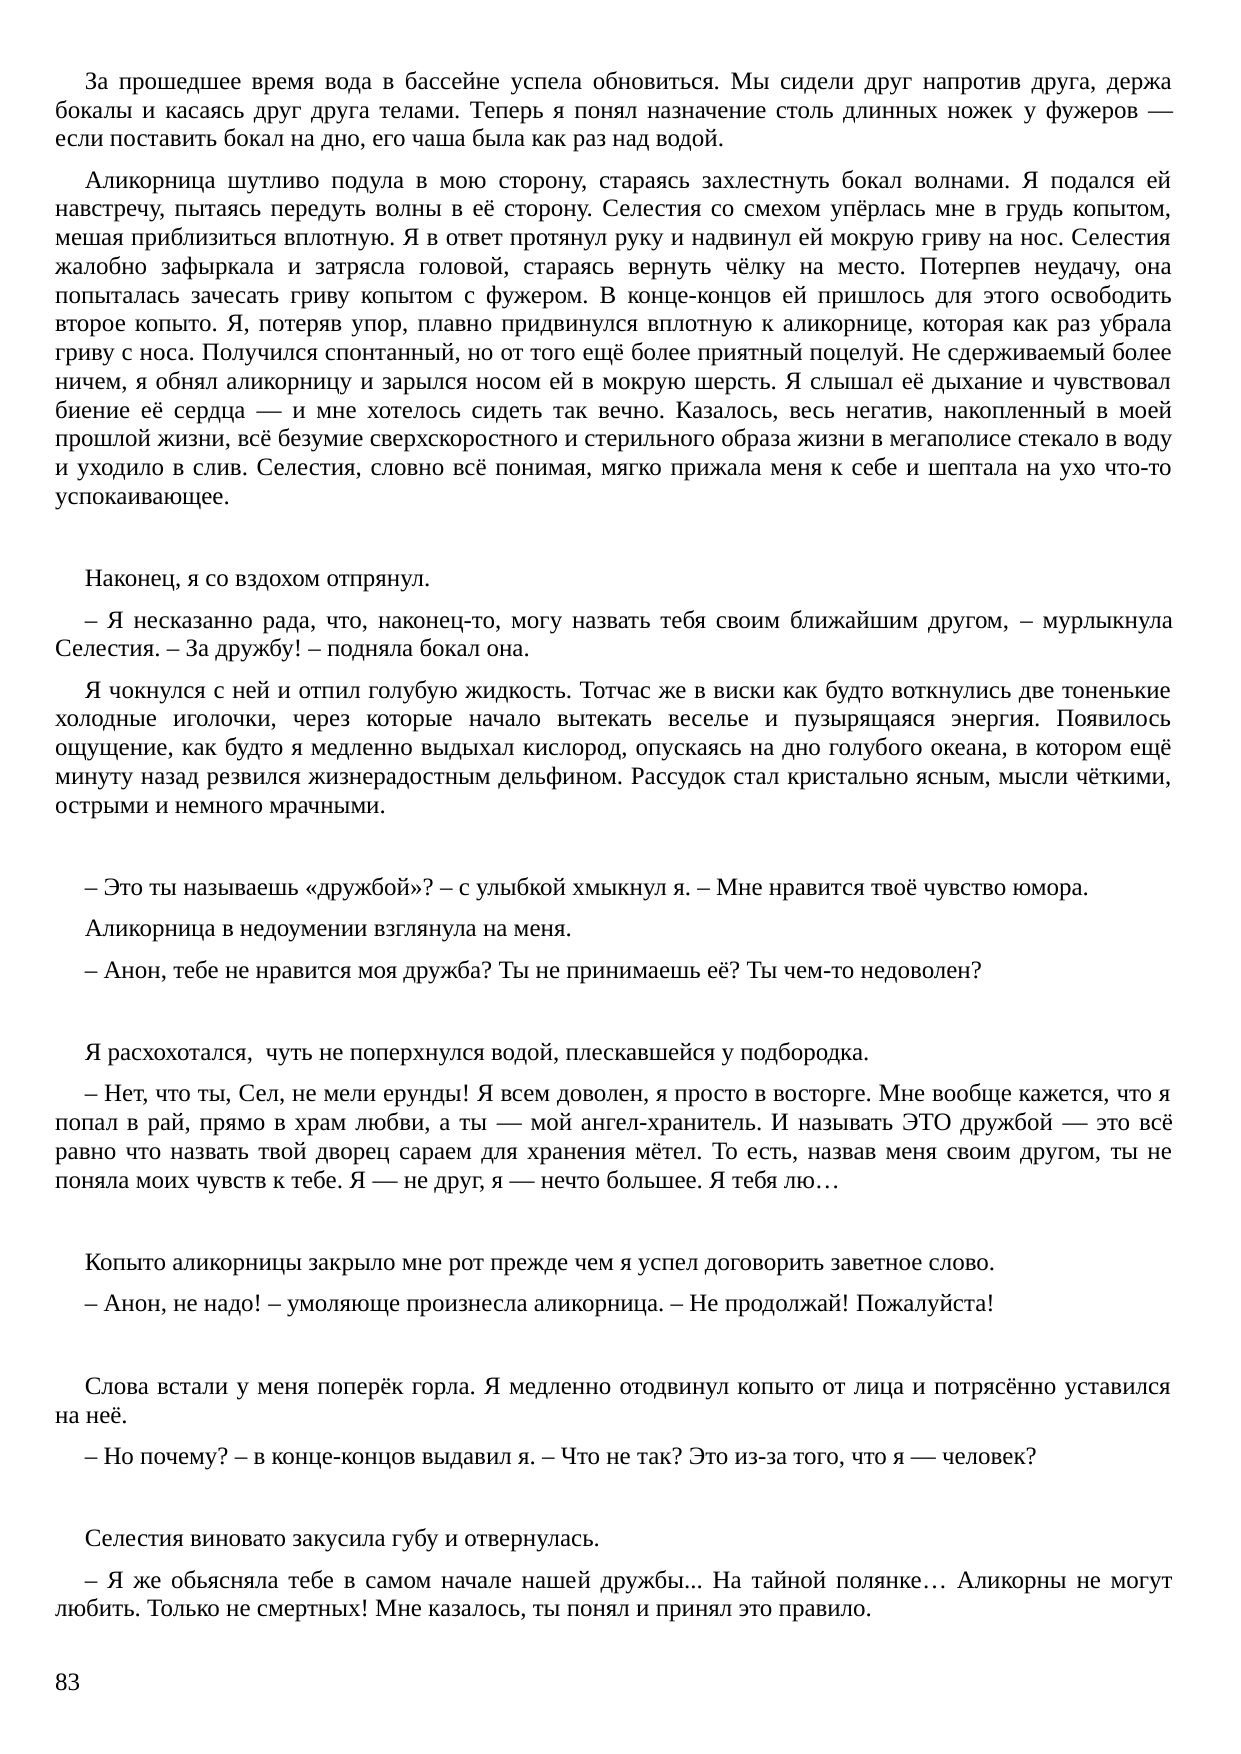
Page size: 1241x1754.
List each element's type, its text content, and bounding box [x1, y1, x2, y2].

text Копыто аликорницы закрыло мне рот прежде чем я успел договорить заветное слово. [55, 1247, 1173, 1276]
text Аликорница шутливо подула в мою сторону, стараясь захлестнуть бокал волнами. Я подался ей навстречу, пытаясь передуть волны в её сторону. Селестия со смехом упёрлась мне в грудь копытом, мешая приблизиться вплотную. Я в ответ протянул руку и надвинул ей мокрую гриву на нос. Селестия жалобно зафыркала и затрясла головой, стараясь вернуть чёлку на место. Потерпев неудачу, она попыталась зачесать гриву копытом с фужером. В конце-концов ей пришлось для этого освободить второе копыто. Я, потеряв упор, плавно придвинулся вплотную к аликорнице, которая как раз убрала гриву с носа. Получился спонтанный, но от того ещё более приятный поцелуй. Не сдерживаемый более ничем, я обнял аликорницу и зарылся носом ей в мокрую шерсть. Я слышал её дыхание и чувствовал биение её сердца — и мне хотелось сидеть так вечно. Казалось, весь негатив, накопленный в моей прошлой жизни, всё безумие сверхскоростного и стерильного образа жизни в мегаполисе стекало в воду и уходило в слив. Селестия, словно всё понимая, мягко прижала меня к себе и шептала на ухо что-то успокаивающее. [55, 165, 1173, 510]
text – Я же обьясняла тебе в самом начале нашей дружбы... На тайной полянке… Аликорны не могут любить. Только не смертных! Мне казалось, ты понял и принял это правило. [55, 1565, 1173, 1622]
text Наконец, я со вздохом отпрянул. [55, 563, 1173, 592]
text – Анон, не надо! – умоляюще произнесла аликорница. – Не продолжай! Пожалуйста! [55, 1288, 1173, 1317]
text – Это ты называешь «дружбой»? – с улыбкой хмыкнул я. – Мне нравится твоё чувство юмора. [55, 872, 1173, 901]
text Я чокнулся с ней и отпил голубую жидкость. Тотчас же в виски как будто воткнулись две тоненькие холодные иголочки, через которые начало вытекать веселье и пузырящаяся энергия. Появилось ощущение, как будто я медленно выдыхал кислород, опускаясь на дно голубого океана, в котором ещё минуту назад резвился жизнерадостным дельфином. Рассудок стал кристально ясным, мысли чёткими, острыми и немного мрачными. [55, 675, 1173, 818]
text – Анон, тебе не нравится моя дружба? Ты не принимаешь её? Ты чем-то недоволен? [55, 955, 1173, 983]
text Селестия виновато закусила губу и отвернулась. [55, 1523, 1173, 1552]
text – Нет, что ты, Сел, не мели ерунды! Я всем доволен, я просто в восторге. Мне вообще кажется, что я попал в рай, прямо в храм любви, а ты — мой ангел-хранитель. И называть ЭТО дружбой — это всё равно что назвать твой дворец сараем для хранения мётел. То есть, назвав меня своим другом, ты не поняла моих чувств к тебе. Я — не друг, я — нечто большее. Я тебя лю… [55, 1078, 1173, 1193]
text – Но почему? – в конце-концов выдавил я. – Что не так? Это из-за того, что я — человек? [55, 1441, 1173, 1470]
text За прошедшее время вода в бассейне успела обновиться. Мы сидели друг напротив друга, держа бокалы и касаясь друг друга телами. Теперь я понял назначение столь длинных ножек у фужеров — если поставить бокал на дно, его чаша была как раз над водой. [55, 66, 1173, 152]
text – Я несказанно рада, что, наконец-то, могу назвать тебя своим ближайшим другом, – мурлыкнула Селестия. – За дружбу! – подняла бокал она. [55, 605, 1173, 662]
text Слова встали у меня поперёк горла. Я медленно отодвинул копыто от лица и потрясённо уставился на неё. [55, 1371, 1173, 1428]
text Аликорница в недоумении взглянула на меня. [55, 913, 1173, 942]
text Я расхохотался, чуть не поперхнулся водой, плескавшейся у подбородка. [55, 1037, 1173, 1066]
